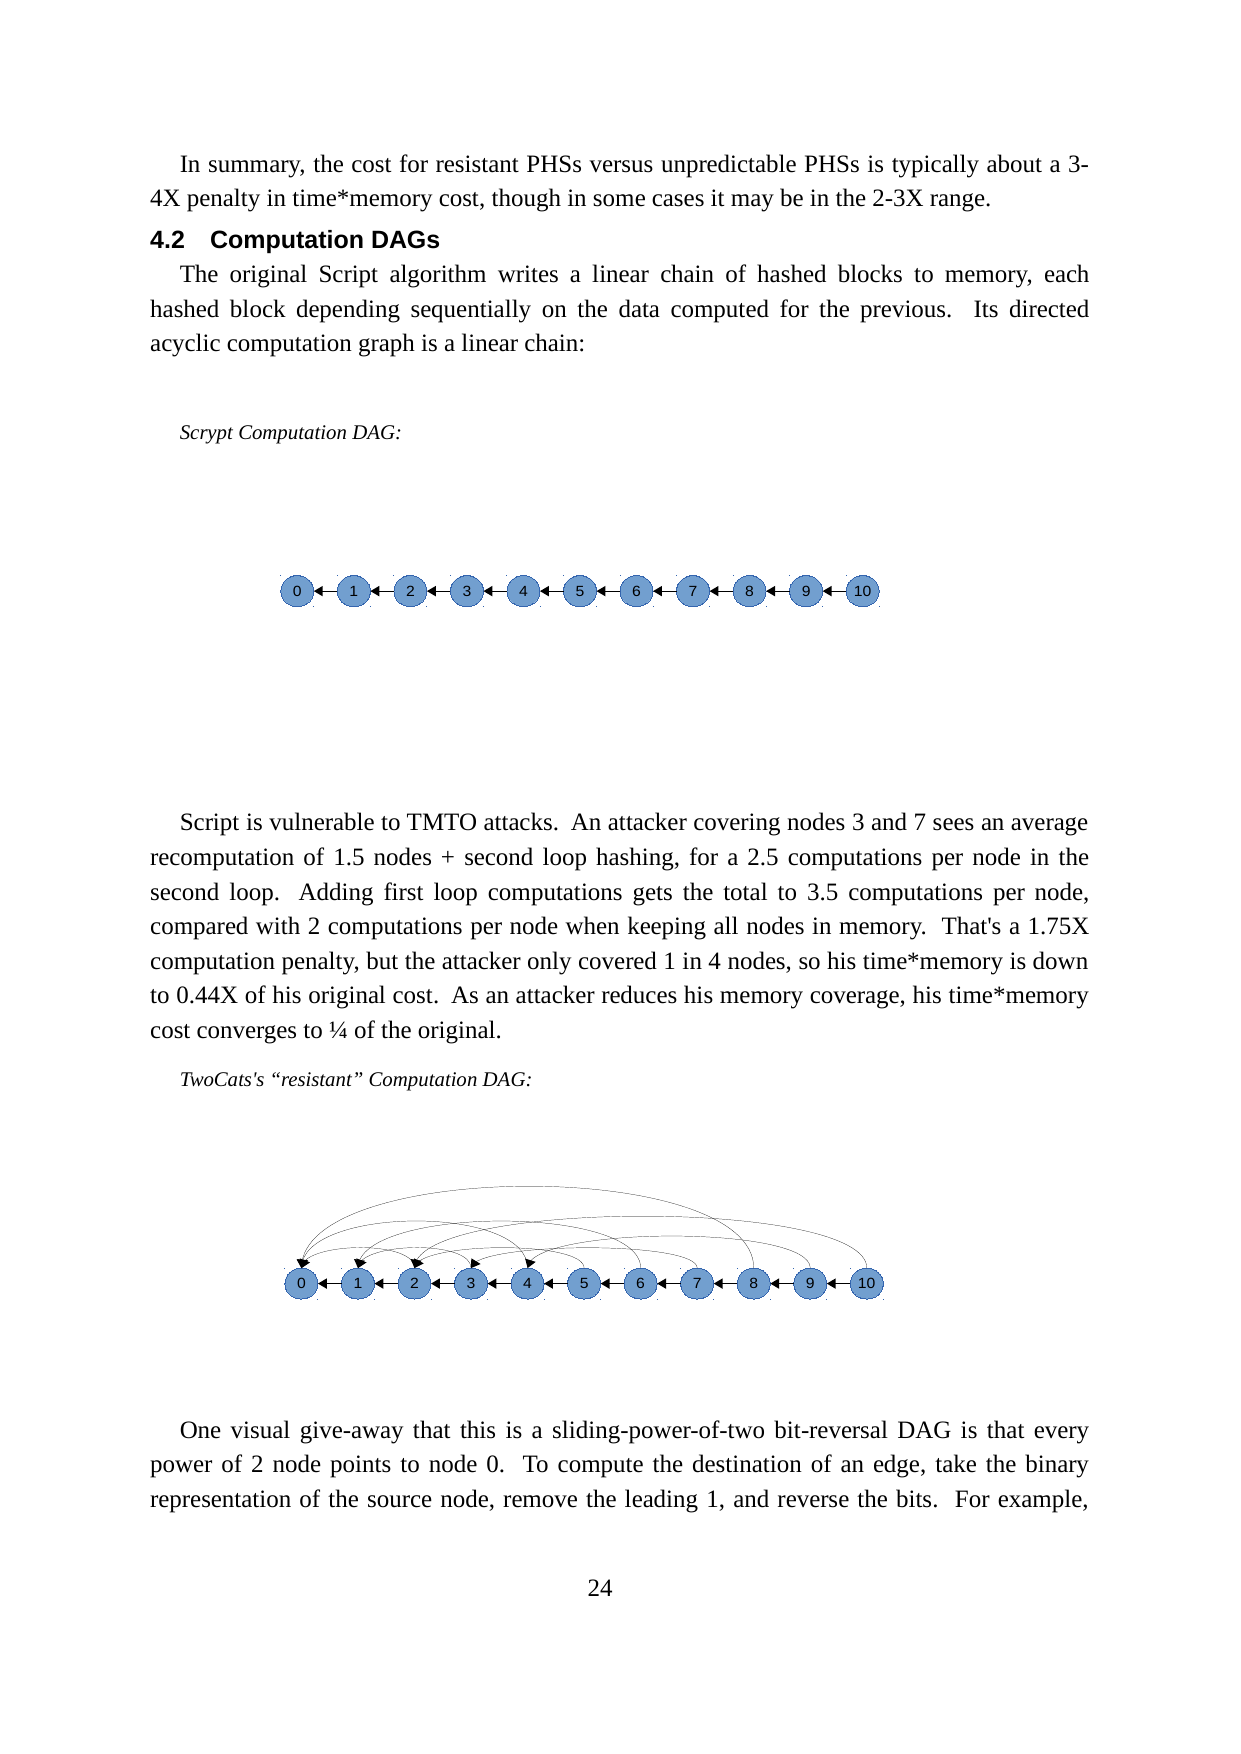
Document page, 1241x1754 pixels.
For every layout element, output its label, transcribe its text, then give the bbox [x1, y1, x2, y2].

text In summary, the cost for resistant PHSs versus unpredictable PHSs is typically about a 3-4X penalty in time*memory cost, though in some cases it may be in the 2-3X range. [150, 150, 1091, 212]
text TwoCats's “resistant” Computation DAG: [179, 1068, 1007, 1091]
subtitle Computation DAGs [150, 225, 1091, 253]
text Script is vulnerable to TMTO attacks. An attacker covering nodes 3 and 7 sees an average recomputation of 1.5 nodes + second loop hashing, for a 2.5 computations per node in the second loop. Adding first loop computations gets the total to 3.5 computations per node, compared with 2 computations per node when keeping all nodes in memory. That's a 1.75X computation penalty, but the attacker only covered 1 in 4 nodes, so his time*memory is down to 0.44X of his original cost. As an attacker reduces his memory coverage, his time*memory cost converges to ¼ of the original. [150, 808, 1091, 1044]
text Scrypt Computation DAG: [179, 421, 1007, 444]
text The original Script algorithm writes a linear chain of hashed blocks to memory, each hashed block depending sequentially on the data computed for the previous. Its directed acyclic computation graph is a linear chain: [150, 260, 1091, 357]
text One visual give-away that this is a sliding-power-of-two bit-reversal DAG is that every power of 2 node points to node 0. To compute the destination of an edge, take the binary representation of the source node, remove the leading 1, and reverse the bits. For example, [150, 1416, 1091, 1513]
